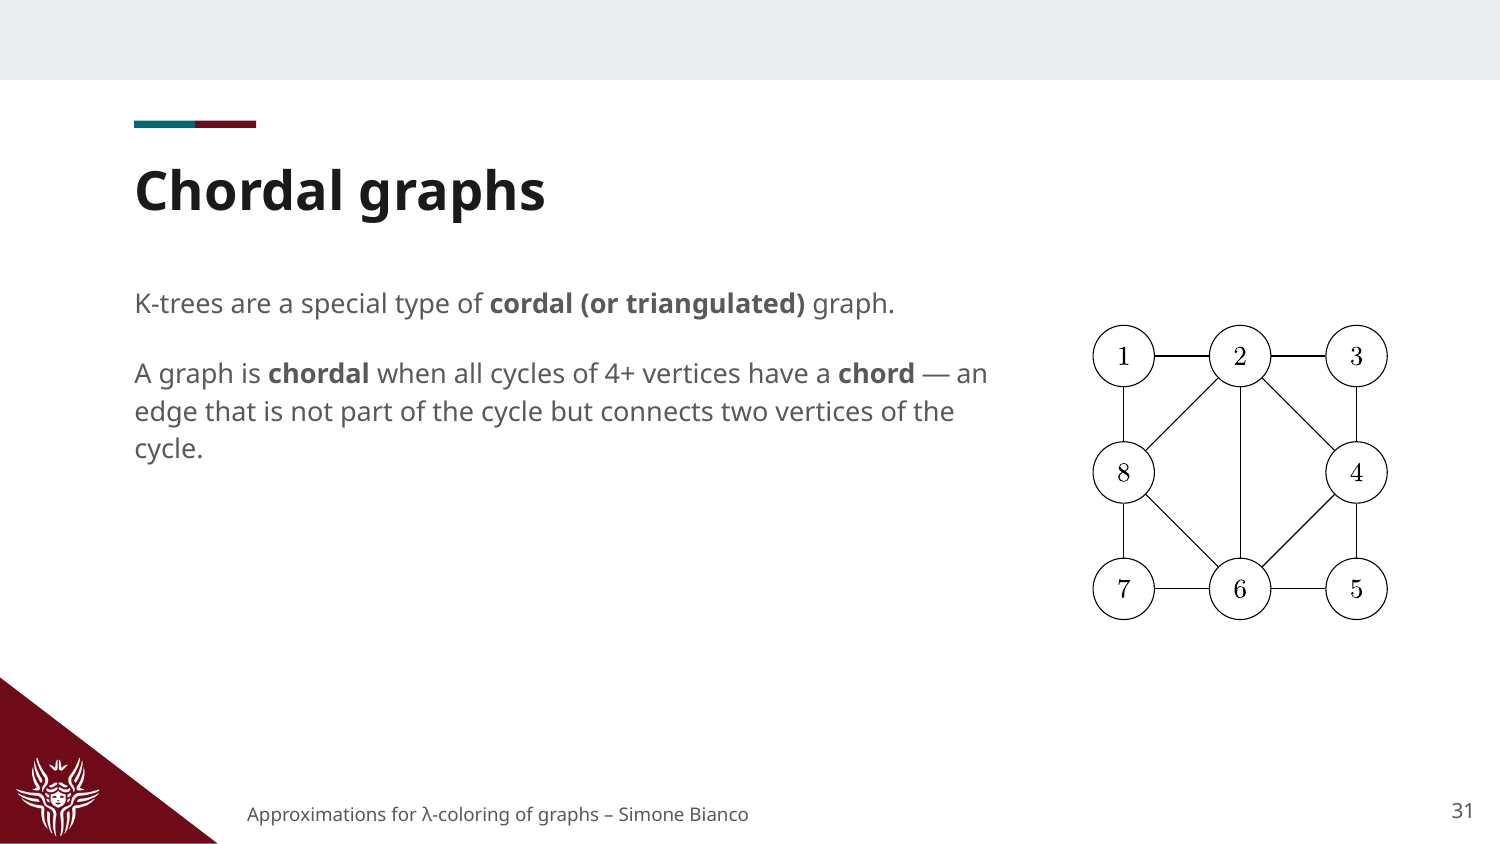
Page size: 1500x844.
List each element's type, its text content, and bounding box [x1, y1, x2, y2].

list K-trees are a special type of cordal (or triangulated) graph. A graph is chordal when all cycles of 4+ vertices have a chord ― an edge that is not part of the cycle but connects two vertices of the cycle. [119, 266, 1004, 637]
text_box Approximations for λ-coloring of graphs – Simone Bianco [232, 783, 1193, 839]
title Chordal graphs [119, 141, 1381, 230]
picture [1092, 324, 1388, 621]
picture [16, 758, 100, 839]
slide_number [1400, 779, 1491, 844]
